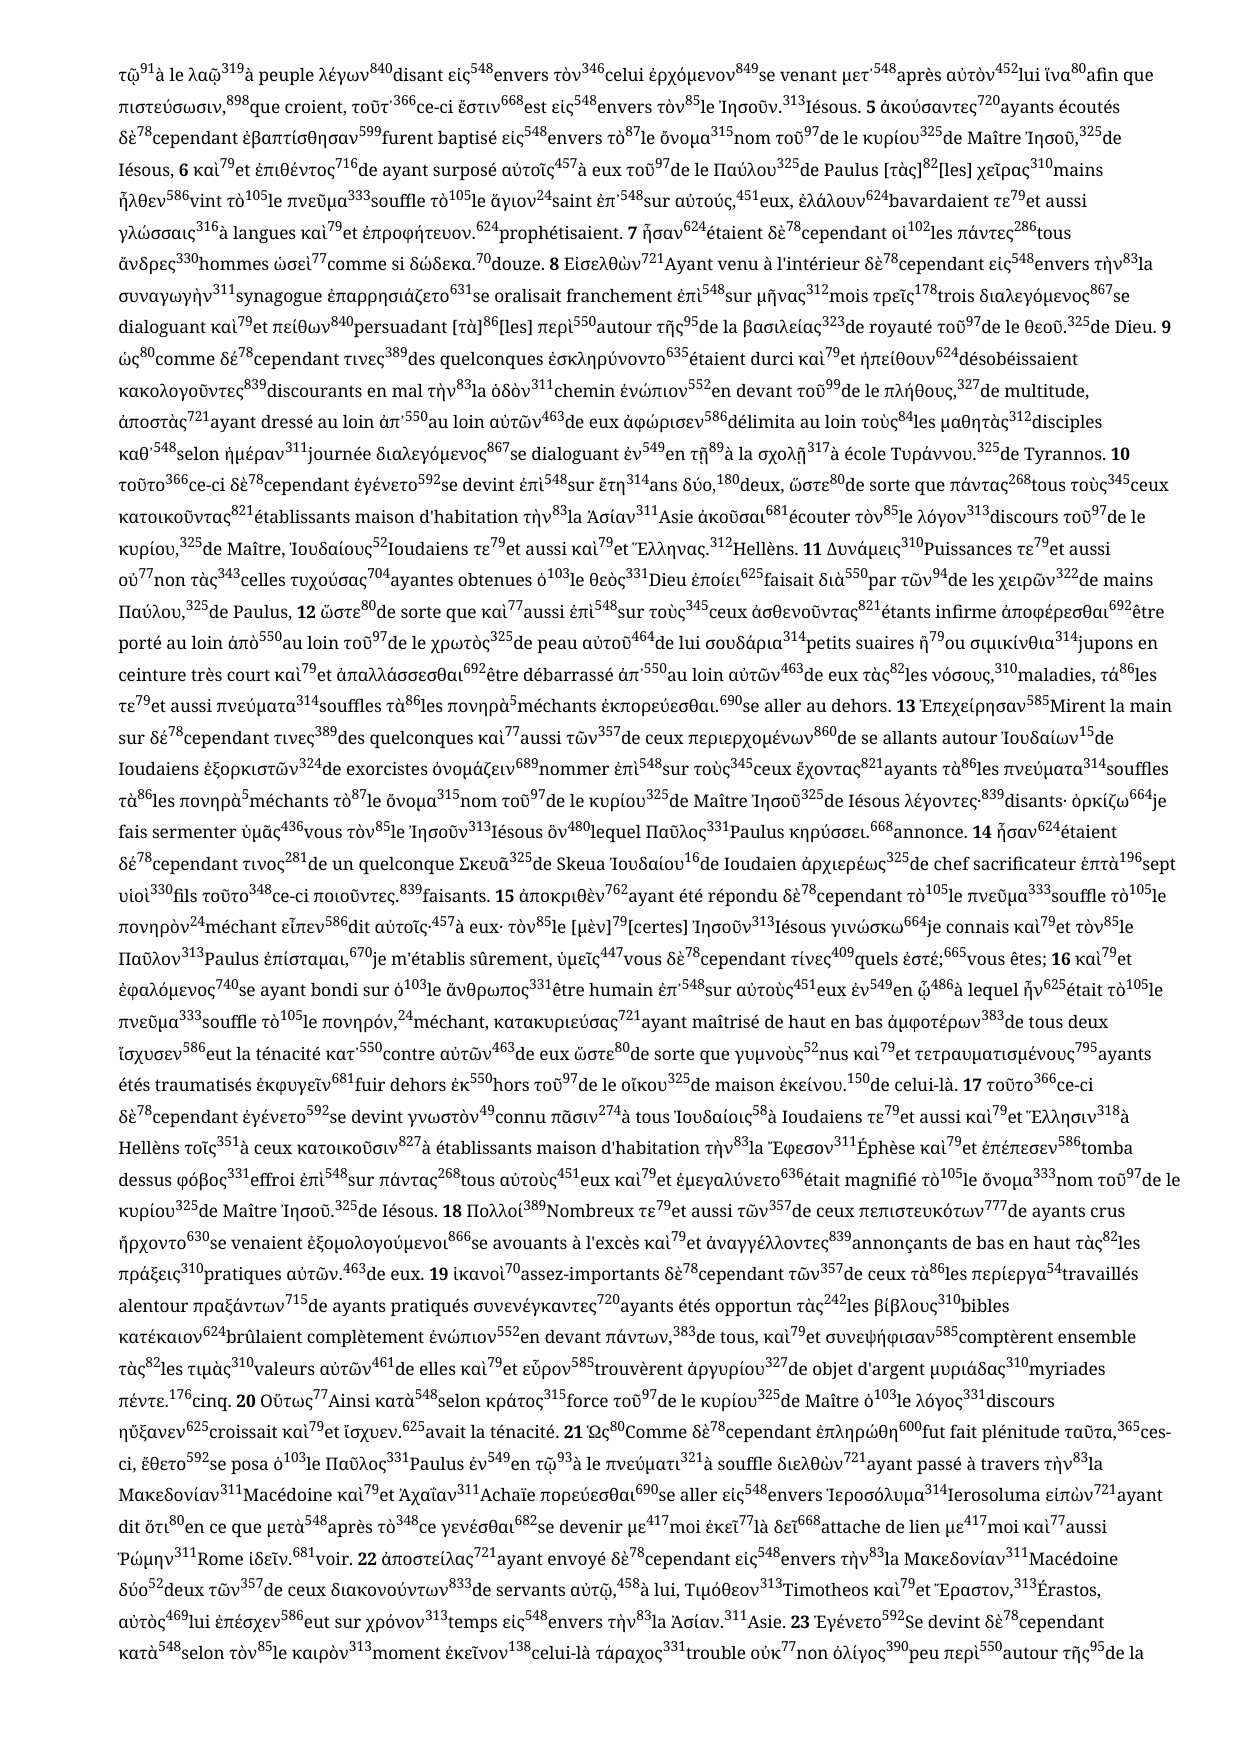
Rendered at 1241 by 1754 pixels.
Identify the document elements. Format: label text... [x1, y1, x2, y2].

text 1 Ἐγένετο592Se devint δὲ78cependant ἐν549en τῷ354à ce τὸν85le Ἀπολλῶ313Apollos εἶναι689être ἐν549en Κορίνθῳ317à Corinthe Παῦλον313Paulus διελθόντα707ayant passé à travers τὰ86les ἀνωτερικὰ5hautes μέρη314parts [κατ]ελθεῖν681venir de haut en bas εἰς548envers Ἔφεσον311Éphèse καὶ79et εὑρεῖν681trouver τινας268des quelconques μαθητὰς312disciples 2 εἶπέν586dit τε79et aussi πρὸς548vers αὐτούς·451eux· εἰ340si πνεῦμα315souffle ἅγιον6saint ἐλάβετε583vous prîtes πιστεύσαντες;720ayants crus; οἱ468ceux δὲ78cependant πρὸς548vers αὐτόν·452lui· ἀλλ᾽79mais οὐδ᾽77non cependant εἰ80si πνεῦμα333souffle ἅγιον24saint ἔστιν668est ἠκούσαμεν.581nous écoutâmes. 3 εἶπέν586dit τε·79et aussi· εἰς548envers τί399quel οὖν79donc ἐβαπτίσθητε;597vous fûtes baptisé; οἱ468ceux δὲ78cependant εἶπαν·585dirent· εἰς548envers τὸ87le Ἰωάννου325de Ioannes βάπτισμα.315baptême. 4 εἶπεν586dit δὲ78cependant Παῦλος·331Paulus· Ἰωάννης331Ioannes ἐβάπτισεν586baptisa βάπτισμα315baptême μετανοίας323de transintelligence τῷ91à le λαῷ319à peuple λέγων840disant εἰς548envers τὸν346celui ἐρχόμενον849se venant μετ᾽548après αὐτὸν452lui ἵνα80afin que πιστεύσωσιν,898que croient, τοῦτ᾽366ce-ci ἔστιν668est εἰς548envers τὸν85le Ἰησοῦν.313Iésous. 5 ἀκούσαντες720ayants écoutés δὲ78cependant ἐβαπτίσθησαν599furent baptisé εἰς548envers τὸ87le ὄνομα315nom τοῦ97de le κυρίου325de Maître Ἰησοῦ,325de Iésous, 6 καὶ79et ἐπιθέντος716de ayant surposé αὐτοῖς457à eux τοῦ97de le Παύλου325de Paulus [τὰς]82[les] χεῖρας310mains ἦλθεν586vint τὸ105le πνεῦμα333souffle τὸ105le ἅγιον24saint ἐπ᾽548sur αὐτούς,451eux, ἐλάλουν624bavardaient τε79et aussi γλώσσαις316à langues καὶ79et ἐπροφήτευον.624prophétisaient. 7 ἦσαν624étaient δὲ78cependant οἱ102les πάντες286tous ἄνδρες330hommes ὡσεὶ77comme si δώδεκα.70douze. 8 Εἰσελθὼν721Ayant venu à l'intérieur δὲ78cependant εἰς548envers τὴν83la συναγωγὴν311synagogue ἐπαρρησιάζετο631se oralisait franchement ἐπὶ548sur μῆνας312mois τρεῖς178trois διαλεγόμενος867se dialoguant καὶ79et πείθων840persuadant [τὰ]86[les] περὶ550autour τῆς95de la βασιλείας323de royauté τοῦ97de le θεοῦ.325de Dieu. 9 ὡς80comme δέ78cependant τινες389des quelconques ἐσκληρύνοντο635étaient durci καὶ79et ἠπείθουν624désobéissaient κακολογοῦντες839discourants en mal τὴν83la ὁδὸν311chemin ἐνώπιον552en devant τοῦ99de le πλήθους,327de multitude, ἀποστὰς721ayant dressé au loin ἀπ᾽550au loin αὐτῶν463de eux ἀφώρισεν586délimita au loin τοὺς84les μαθητὰς312disciples καθ᾽548selon ἡμέραν311journée διαλεγόμενος867se dialoguant ἐν549en τῇ89à la σχολῇ317à école Τυράννου.325de Tyrannos. 10 τοῦτο366ce-ci δὲ78cependant ἐγένετο592se devint ἐπὶ548sur ἔτη314ans δύο,180deux, ὥστε80de sorte que πάντας268tous τοὺς345ceux κατοικοῦντας821établissants maison d'habitation τὴν83la Ἀσίαν311Asie ἀκοῦσαι681écouter τὸν85le λόγον313discours τοῦ97de le κυρίου,325de Maître, Ἰουδαίους52Ioudaiens τε79et aussi καὶ79et Ἕλληνας.312Hellèns. 11 Δυνάμεις310Puissances τε79et aussi οὐ77non τὰς343celles τυχούσας704ayantes obtenues ὁ103le θεὸς331Dieu ἐποίει625faisait διὰ550par τῶν94de les χειρῶν322de mains Παύλου,325de Paulus, 12 ὥστε80de sorte que καὶ77aussi ἐπὶ548sur τοὺς345ceux ἀσθενοῦντας821étants infirme ἀποφέρεσθαι692être porté au loin ἀπὸ550au loin τοῦ97de le χρωτὸς325de peau αὐτοῦ464de lui σουδάρια314petits suaires ἢ79ou σιμικίνθια314jupons en ceinture très court καὶ79et ἀπαλλάσσεσθαι692être débarrassé ἀπ᾽550au loin αὐτῶν463de eux τὰς82les νόσους,310maladies, τά86les τε79et aussi πνεύματα314souffles τὰ86les πονηρὰ5méchants ἐκπορεύεσθαι.690se aller au dehors. 13 Ἐπεχείρησαν585Mirent la main sur δέ78cependant τινες389des quelconques καὶ77aussi τῶν357de ceux περιερχομένων860de se allants autour Ἰουδαίων15de Ioudaiens ἐξορκιστῶν324de exorcistes ὀνομάζειν689nommer ἐπὶ548sur τοὺς345ceux ἔχοντας821ayants τὰ86les πνεύματα314souffles τὰ86les πονηρὰ5méchants τὸ87le ὄνομα315nom τοῦ97de le κυρίου325de Maître Ἰησοῦ325de Iésous λέγοντες·839disants· ὁρκίζω664je fais sermenter ὑμᾶς436vous τὸν85le Ἰησοῦν313Iésous ὃν480lequel Παῦλος331Paulus κηρύσσει.668annonce. 14 ἦσαν624étaient δέ78cependant τινος281de un quelconque Σκευᾶ325de Skeua Ἰουδαίου16de Ioudaien ἀρχιερέως325de chef sacrificateur ἑπτὰ196sept υἱοὶ330fils τοῦτο348ce-ci ποιοῦντες.839faisants. 15 ἀποκριθὲν762ayant été répondu δὲ78cependant τὸ105le πνεῦμα333souffle τὸ105le πονηρὸν24méchant εἶπεν586dit αὐτοῖς·457à eux· τὸν85le [μὲν]79[certes] Ἰησοῦν313Iésous γινώσκω664je connais καὶ79et τὸν85le Παῦλον313Paulus ἐπίσταμαι,670je m'établis sûrement, ὑμεῖς447vous δὲ78cependant τίνες409quels ἐστέ;665vous êtes; 16 καὶ79et ἐφαλόμενος740se ayant bondi sur ὁ103le ἄνθρωπος331être humain ἐπ᾽548sur αὐτοὺς451eux ἐν549en ᾧ486à lequel ἦν625était τὸ105le πνεῦμα333souffle τὸ105le πονηρόν,24méchant, κατακυριεύσας721ayant maîtrisé de haut en bas ἀμφοτέρων383de tous deux ἴσχυσεν586eut la ténacité κατ᾽550contre αὐτῶν463de eux ὥστε80de sorte que γυμνοὺς52nus καὶ79et τετραυματισμένους795ayants étés traumatisés ἐκφυγεῖν681fuir dehors ἐκ550hors τοῦ97de le οἴκου325de maison ἐκείνου.150de celui-là. 17 τοῦτο366ce-ci δὲ78cependant ἐγένετο592se devint γνωστὸν49connu πᾶσιν274à tous Ἰουδαίοις58à Ioudaiens τε79et aussi καὶ79et Ἕλλησιν318à Hellèns τοῖς351à ceux κατοικοῦσιν827à établissants maison d'habitation τὴν83la Ἔφεσον311Éphèse καὶ79et ἐπέπεσεν586tomba dessus φόβος331effroi ἐπὶ548sur πάντας268tous αὐτοὺς451eux καὶ79et ἐμεγαλύνετο636était magnifié τὸ105le ὄνομα333nom τοῦ97de le κυρίου325de Maître Ἰησοῦ.325de Iésous. 18 Πολλοί389Nombreux τε79et aussi τῶν357de ceux πεπιστευκότων777de ayants crus ἤρχοντο630se venaient ἐξομολογούμενοι866se avouants à l'excès καὶ79et ἀναγγέλλοντες839annonçants de bas en haut τὰς82les πράξεις310pratiques αὐτῶν.463de eux. 19 ἱκανοὶ70assez-importants δὲ78cependant τῶν357de ceux τὰ86les περίεργα54travaillés alentour πραξάντων715de ayants pratiqués συνενέγκαντες720ayants étés opportun τὰς242les βίβλους310bibles κατέκαιον624brûlaient complètement ἐνώπιον552en devant πάντων,383de tous, καὶ79et συνεψήφισαν585comptèrent ensemble τὰς82les τιμὰς310valeurs αὐτῶν461de elles καὶ79et εὗρον585trouvèrent ἀργυρίου327de objet d'argent μυριάδας310myriades πέντε.176cinq. 20 Οὕτως77Ainsi κατὰ548selon κράτος315force τοῦ97de le κυρίου325de Maître ὁ103le λόγος331discours ηὔξανεν625croissait καὶ79et ἴσχυεν.625avait la ténacité. 21 Ὡς80Comme δὲ78cependant ἐπληρώθη600fut fait plénitude ταῦτα,365ces-ci, ἔθετο592se posa ὁ103le Παῦλος331Paulus ἐν549en τῷ93à le πνεύματι321à souffle διελθὼν721ayant passé à travers τὴν83la Μακεδονίαν311Macédoine καὶ79et Ἀχαΐαν311Achaïe πορεύεσθαι690se aller εἰς548envers Ἱεροσόλυμα314Ierosoluma εἰπὼν721ayant dit ὅτι80en ce que μετὰ548après τὸ348ce γενέσθαι682se devenir με417moi ἐκεῖ77là δεῖ668attache de lien με417moi καὶ77aussi Ῥώμην311Rome ἰδεῖν.681voir. 22 ἀποστείλας721ayant envoyé δὲ78cependant εἰς548envers τὴν83la Μακεδονίαν311Macédoine δύο52deux τῶν357de ceux διακονούντων833de servants αὐτῷ,458à lui, Τιμόθεον313Timotheos καὶ79et Ἔραστον,313Érastos, αὐτὸς469lui ἐπέσχεν586eut sur χρόνον313temps εἰς548envers τὴν83la Ἀσίαν.311Asie. 23 Ἐγένετο592Se devint δὲ78cependant κατὰ548selon τὸν85le καιρὸν313moment ἐκεῖνον138celui-là τάραχος331trouble οὐκ77non ὀλίγος390peu περὶ550autour τῆς95de la ὁδοῦ.323de chemin. 24 Δημήτριος331Démétrios γάρ79car τις287un quelconque ὀνόματι,321à nom, ἀργυροκόπος,331batteur d’argent, ποιῶν840faisant ναοὺς312temples ἀργυροῦς3argentés Ἀρτέμιδος323de Artémis παρείχετο631se fournissait τοῖς90à les τεχνίταις318à techniciens οὐκ77non ὀλίγην267peu ἐργασίαν,311travaillance, 25 οὓς479lesquels συναθροίσας721ayant réuni ensemble καὶ77aussi τοὺς84les περὶ548autour τὰ86les τοιαῦτα347tels ἐργάτας312travailleurs εἶπεν·586dit· ἄνδρες,336hommes, ἐπίστασθε671vous vous établissez sûrement ὅτι80en ce que ἐκ550hors ταύτης148de celle-ci τῆς95de la ἐργασίας323de travaillance ἡ101la εὐπορία329prospérité ἡμῖν419à nous ἐστιν668est 26 καὶ79et θεωρεῖτε665vous observez καὶ79et ἀκούετε665vous écoutez ὅτι80en ce que οὐ77non μόνον77seulement Ἐφέσου323de Éphèse ἀλλὰ79mais σχεδὸν77presque πάσης279de toute τῆς95de la Ἀσίας323de Asie ὁ103le Παῦλος331Paulus οὗτος156celui-ci πείσας721ayant persuadé μετέστησεν586déplaça ἱκανὸν4assez-important ὄχλον313foule λέγων840disant ὅτι80en ce que οὐκ77non εἰσὶν667sont θεοὶ330dieux οἱ363ceux διὰ550par χειρῶν322de mains γινόμενοι.866se devenants. 27 οὐ77non μόνον77seulement δὲ78cependant τοῦτο366ce-ci κινδυνεύει668risque ἡμῖν419à nous τὸ87le μέρος315part εἰς548envers ἀπελεγμὸν313reproche loin ἐλθεῖν681venir ἀλλὰ79mais καὶ77aussi τὸ87le τῆς95de la μεγάλης14de grande θεᾶς323de déesse Ἀρτέμιδος323de Artémis ἱερὸν315sanctuaire εἰς548envers οὐθὲν375aucun λογισθῆναι,683être calculé, μέλλειν689imminer τε79et aussi καὶ77aussi καθαιρεῖσθαι692être saisi du haut vers le bas τῆς95de la μεγαλειότητος323de magnificence αὐτῆς462de elle ἣν478laquelle ὅλη285toute entière ἡ101la Ἀσία329Asie καὶ79et ἡ101la οἰκουμένη329écoumène σέβεται.674se vénère. 28 Ἀκούσαντες720Ayants écoutés δὲ78cependant καὶ79et γενόμενοι739se ayants devenus πλήρεις46de plénitudes θυμοῦ325de fureur ἔκραζον624croassaient λέγοντες·839disants· μεγάλη45grande ἡ101la Ἄρτεμις329Artémis Ἐφεσίων.64de Éphésiens. 29 καὶ79et ἐπλήσθη600fut rempli ἡ101la πόλις329cité τῆς95de la συγχύσεως,323de confusion, ὥρμησάν585ruèrent τε79et aussi ὁμοθυμαδὸν77en même fureur εἰς548envers τὸ87le θέατρον315théâtre συναρπάσαντες720ayants ravis avec Γάϊον313Gaios καὶ79et Ἀρίσταρχον313Aristarque Μακεδόνας,312Macédoniens, συνεκδήμους312compagnons de voyage Παύλου.325de Paulus. 30 Παύλου325de Paulus δὲ78cependant βουλομένου861de se ayant dessein εἰσελθεῖν681venir à l'intérieur εἰς548envers τὸν85le δῆμον313population οὐκ77non εἴων624concédaient αὐτὸν452lui οἱ102les μαθηταί·330disciples· 31 τινὲς286des quelconques δὲ78cependant καὶ77aussi τῶν96de les Ἀσιαρχῶν,324de Asiarques, ὄντες839étants αὐτῷ458à lui φίλοι,46amis, πέμψαντες720ayants mandés πρὸς548vers αὐτὸν452lui παρεκάλουν624appelaient à côté μὴ77ne pas δοῦναι681donner ἑαυτὸν528lui-même εἰς548envers τὸ87le θέατρον.315théâtre. 32 ἄλλοι389autres μὲν77certes οὖν79donc ἄλλο375autre τι271un quelconque ἔκραζον·624croassaient· ἦν625était γὰρ79car ἡ101la ἐκκλησία329église συγκεχυμένη811ayante étée versée ensemble dans la confusion καὶ79et οἱ102les πλείους389plus nombreusement οὐκ77non ᾔδεισαν658avaient su τίνος407de quel ἕνεκα552à cause συνεληλύθεισαν.658avaient venus ensemble. 33 ἐκ550hors δὲ78cependant τοῦ97de le ὄχλου325de foule συνεβίβασαν585concilièrent Ἀλέξανδρον,313Alexandre, προβαλόντων715de ayants jetés devant αὐτὸν452lui τῶν96de les Ἰουδαίων·64de Ioudaiens· ὁ103le δὲ78cependant Ἀλέξανδρος331Alexandre κατασείσας721ayant secoué de haut en bas τὴν243la χεῖρα311main ἤθελεν625voulait ἀπολογεῖσθαι690se apologiser τῷ91à le δήμῳ.319à population. 34 ἐπιγνόντες720ayants reconnus δὲ78cependant ὅτι80en ce que Ἰουδαῖός47Ioudaien ἐστιν,668est, φωνὴ329son de voix ἐγένετο592se devint μία69une ἐκ550hors πάντων383de tous ὡς77comme ἐπὶ548sur ὥρας310heures δύο176deux κραζόντων·833de croassants· μεγάλη285grande ἡ101la Ἄρτεμις329Artémis Ἐφεσίων.64de Éphésiens. 35 Καταστείλας721Ayant équipé de haut en bas δὲ78cependant ὁ103le γραμματεὺς331lettré τὸν85le ὄχλον313foule φησίν·668déclare· ἄνδρες336hommes Ἐφέσιοι,75Éphésiens, τίς410quel γάρ79car ἐστιν668est ἀνθρώπων324de êtres humains ὃς498lequel οὐ77non γινώσκει668connaît τὴν83la Ἐφεσίων64de Éphésiens πόλιν311cité νεωκόρον313néocore οὖσαν820étante τῆς95de la μεγάλης14de grande Ἀρτέμιδος323de Artémis καὶ79et τοῦ99de le διοπετοῦς;67de tombée de Zeus; 36 ἀναντιρρήτων43de incontestables οὖν79donc ὄντων835de étants τούτων359de ces-ci δέον842attachant de lien ἐστὶν668est ὑμᾶς436vous κατεσταλμένους795ayants étés équipés de haut en bas ὑπάρχειν689subsister καὶ79et μηδὲν375pas un προπετὲς55tombant en avant πράσσειν.689pratiquer. 37 ἠγάγετε583vous conduisîtes γὰρ79car τοὺς84les ἄνδρας312hommes τούτους137ceux-ci οὔτε79ni ἱεροσύλους52voleurs sacrilèges de temples οὔτε79ni βλασφημοῦντας821blasphémants τὴν83la θεὸν311déesse ἡμῶν.423de nous. 38 εἰ80si μὲν79certes οὖν79donc Δημήτριος331Démétrios καὶ79et οἱ102les σὺν549avec αὐτῷ458à lui τεχνῖται330techniciens ἔχουσιν667ont πρός548vers τινα373un quelconque λόγον,313discours, ἀγοραῖοι70appartenants aux agoras ἄγονται679sont conduits καὶ79et ἀνθύπατοί330proconsuls εἰσιν,667sont, ἐγκαλείτωσαν571appellent en accusation ἀλλήλοις.502à les uns les autres. 39 εἰ80si δέ78cependant τι375un quelconque περὶ550autour ἑτέρων383de autres-différents ἐπιζητεῖτε,665vous cherchez davantage, ἐν549en τῇ89à la ἐννόμῳ8à dans la loi ἐκκλησίᾳ317à église ἐπιλυθήσεται.619sera expliqué. 40 καὶ77aussi γὰρ79car κινδυνεύομεν663nous risquons ἐγκαλεῖσθαι692être appelé en accusation στάσεως323de dressement περὶ550autour τῆς356de celle σήμερον,77aujourd'hui, μηδενὸς386de pas un αἰτίου67de auteur ὑπάρχοντος836de subsistant περὶ550autour οὗ494de lequel [οὐ]77[non] δυνησόμεθα607nous nous pourrons ἀποδοῦναι681redonner λόγον313discours περὶ550autour τῆς95de la συστροφῆς323de torsion ensemble ταύτης.148de celle-ci. καὶ79et ταῦτα347ces-ci εἰπὼν721ayant dit ἀπέλυσεν586délia au loin τὴν83la ἐκκλησίαν.311église. [118, 59, 1181, 1665]
